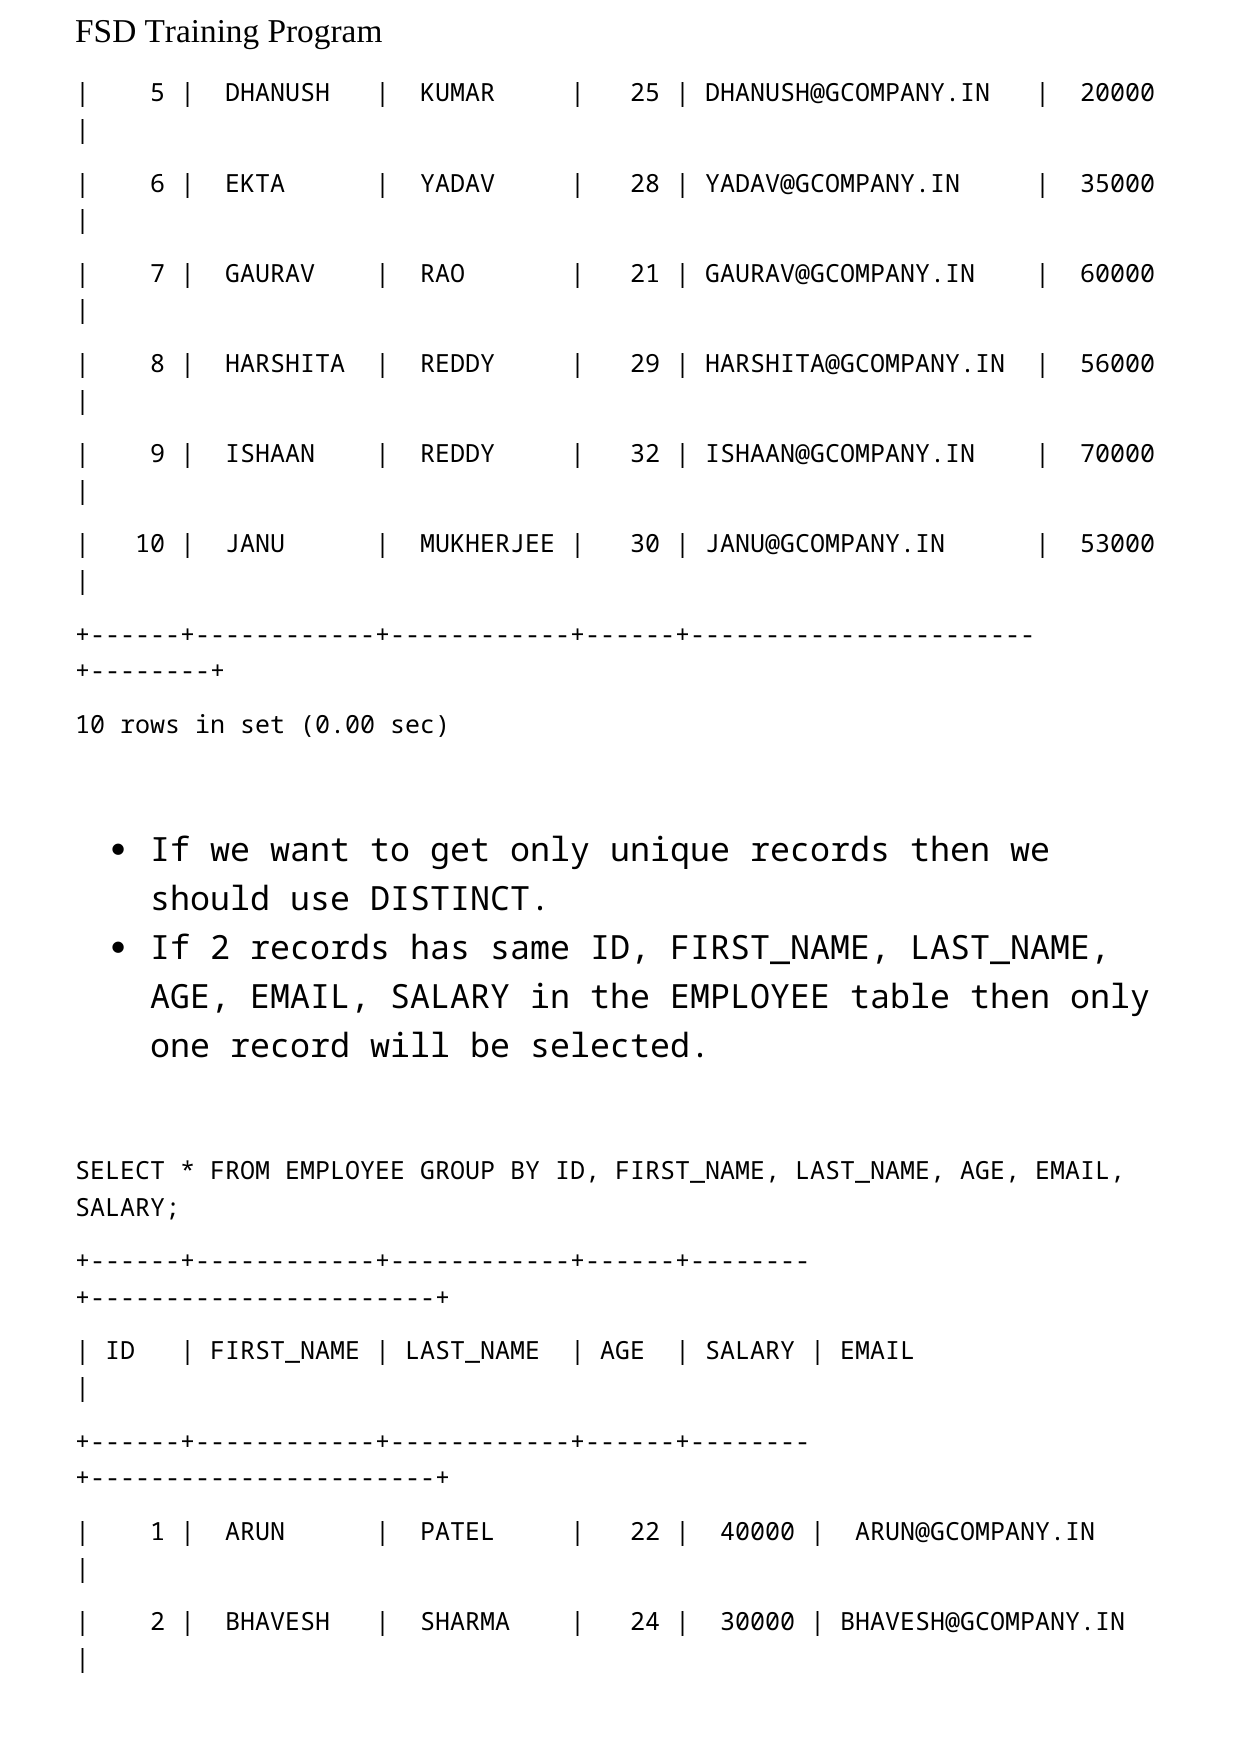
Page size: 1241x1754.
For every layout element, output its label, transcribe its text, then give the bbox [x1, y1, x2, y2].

text +------+------------+------------+------+-----------------------+--------+ [75, 616, 1165, 687]
text | ID | FIRST_NAME | LAST_NAME | AGE | SALARY | EMAIL | [75, 1333, 1165, 1404]
text | 10 | JANU | MUKHERJEE | 30 | JANU@GCOMPANY.IN | 53000 | [75, 526, 1165, 597]
list If 2 records has same ID, FIRST_NAME, LAST_NAME, AGE, EMAIL, SALARY in the EMPLOYEE table then only one record will be selected. [112, 923, 1165, 1067]
text +------+------------+------------+------+--------+-----------------------+ [75, 1423, 1165, 1494]
text | 8 | HARSHITA | REDDY | 29 | HARSHITA@GCOMPANY.IN | 56000 | [75, 346, 1165, 416]
text SELECT * FROM EMPLOYEE GROUP BY ID, FIRST_NAME, LAST_NAME, AGE, EMAIL, SALARY; [75, 1153, 1165, 1223]
text | 2 | BHAVESH | SHARMA | 24 | 30000 | BHAVESH@GCOMPANY.IN | [75, 1604, 1165, 1674]
text 10 rows in set (0.00 sec) [75, 706, 1165, 741]
text | 6 | EKTA | YADAV | 28 | YADAV@GCOMPANY.IN | 35000 | [75, 165, 1165, 236]
text | 1 | ARUN | PATEL | 22 | 40000 | ARUN@GCOMPANY.IN | [75, 1513, 1165, 1584]
text | 5 | DHANUSH | KUMAR | 25 | DHANUSH@GCOMPANY.IN | 20000 | [75, 75, 1165, 146]
list If we want to get only unique records then we should use DISTINCT. [112, 826, 1165, 920]
text +------+------------+------------+------+--------+-----------------------+ [75, 1243, 1165, 1314]
text | 9 | ISHAAN | REDDY | 32 | ISHAAN@GCOMPANY.IN | 70000 | [75, 436, 1165, 507]
text | 7 | GAURAV | RAO | 21 | GAURAV@GCOMPANY.IN | 60000 | [75, 255, 1165, 326]
